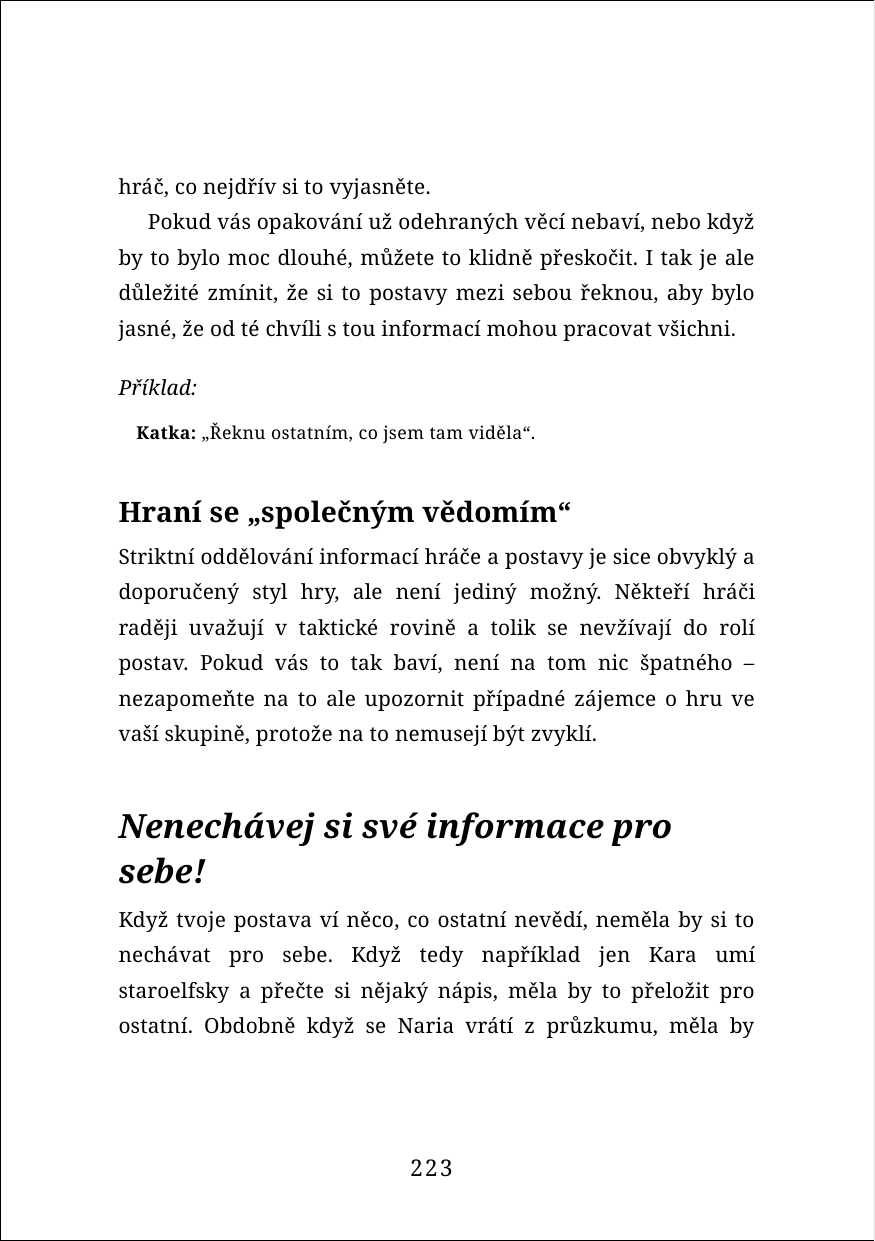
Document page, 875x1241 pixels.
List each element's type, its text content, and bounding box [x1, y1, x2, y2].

subtitle Hraní se „společným vědomím“ [118, 492, 756, 530]
text hráč, co nejdřív si to vyjasněte. Pokud vás opakování už odehraných věcí nebaví, nebo když by to bylo moc dlouhé, můžete to klidně přeskočit. I tak je ale důležité zmínit, že si to postavy mezi sebou řeknou, aby bylo jasné, že od té chvíli s tou informací mohou pracovat všichni. [118, 172, 756, 342]
text Když tvoje postava ví něco, co ostatní nevědí, neměla by si to nechávat pro sebe. Když tedy například jen Kara umí staroelfsky a přečte si nějaký nápis, měla by to přeložit pro ostatní. Obdobně když se Naria vrátí z průzkumu, měla by [118, 905, 756, 1040]
text Katka: „Řeknu ostatním, co jsem tam viděla“. [136, 420, 756, 444]
subtitle Nenechávej si své informace pro sebe! [118, 802, 756, 893]
text Striktní oddělování informací hráče a postavy je sice obvyklý a doporučený styl hry, ale není jediný možný. Někteří hráči raději uvažují v taktické rovině a tolik se nevžívají do rolí postav. Pokud vás to tak baví, není na tom nic špatného – nezapomeňte na to ale upozornit případné zájemce o hru ve vaší skupině, protože na to nemusejí být zvyklí. [118, 542, 756, 748]
text Příklad: [118, 373, 756, 401]
